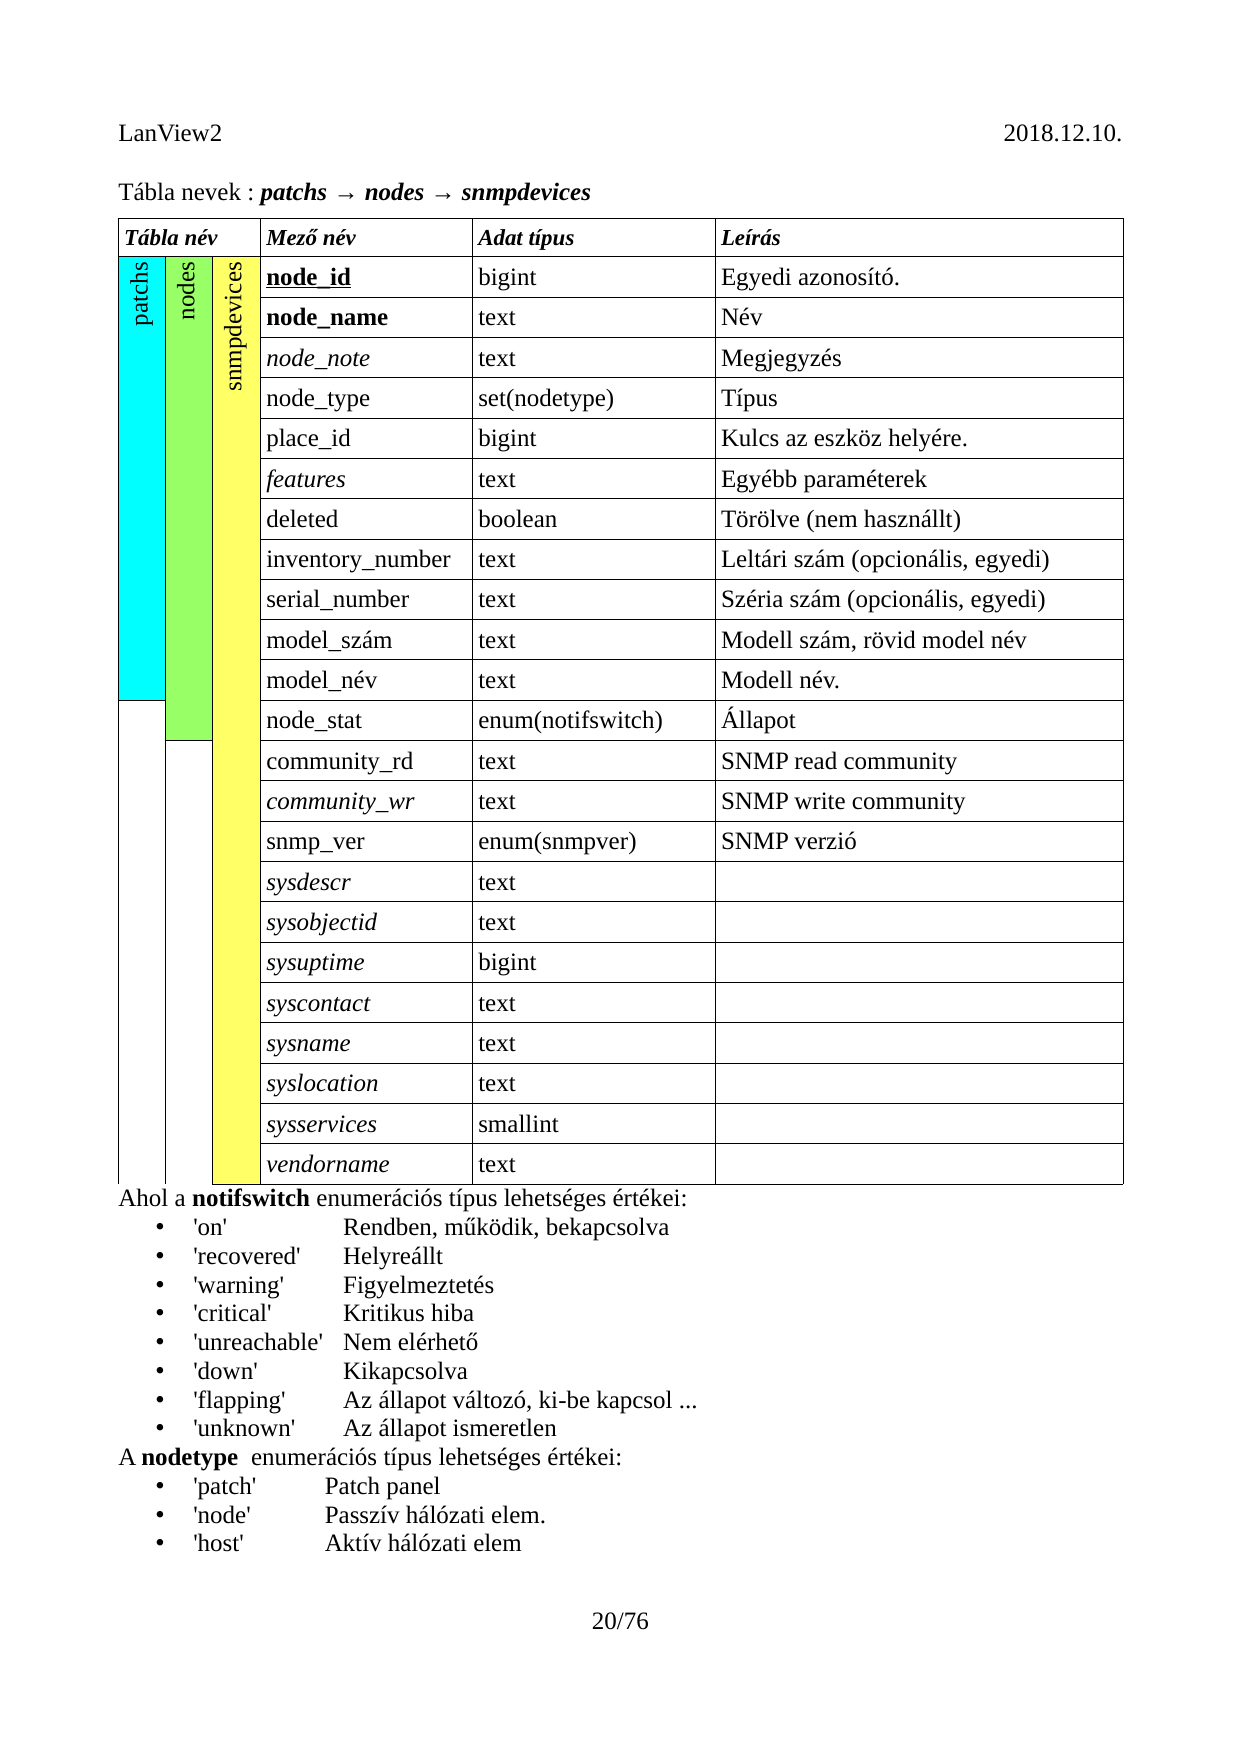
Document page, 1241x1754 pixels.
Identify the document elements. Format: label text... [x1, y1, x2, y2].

list 'flapping' Az állapot változó, ki-be kapcsol ... [156, 1385, 1122, 1413]
table_cell text [473, 781, 715, 821]
table_cell deleted [261, 499, 472, 538]
table_header Adat típus [473, 219, 715, 256]
table_cell model_név [261, 660, 472, 700]
table_cell node_note [261, 338, 472, 377]
table_header Leírás [716, 219, 1123, 256]
table_cell [716, 862, 1123, 901]
table_cell [716, 1064, 1123, 1103]
table_cell text [473, 540, 715, 579]
table_cell Egyedi azonosító. [716, 257, 1123, 297]
table_cell [716, 1144, 1123, 1183]
table_cell Leltári szám (opcionális, egyedi) [716, 540, 1123, 579]
table_cell node_stat [261, 701, 472, 740]
table_cell SNMP verzió [716, 822, 1123, 861]
table_cell community_rd [261, 741, 472, 780]
table_cell text [473, 660, 715, 700]
table_cell [119, 701, 165, 1183]
table_cell node_name [261, 298, 472, 337]
table_cell smallint [473, 1104, 715, 1143]
table_cell enum(notifswitch) [473, 701, 715, 740]
table_cell snmpdevices [213, 257, 260, 1183]
table_cell set(nodetype) [473, 378, 715, 417]
table_cell Megjegyzés [716, 338, 1123, 377]
table_cell syslocation [261, 1064, 472, 1103]
list 'on' Rendben, működik, bekapcsolva [156, 1212, 1122, 1241]
table_cell text [473, 459, 715, 498]
table_cell text [473, 902, 715, 942]
text Tábla nevek : patchs → nodes → snmpdevices [118, 177, 1122, 206]
table_cell Típus [716, 378, 1123, 417]
table_cell text [473, 580, 715, 619]
list 'node' Passzív hálózati elem. [156, 1500, 1122, 1528]
list 'unknown' Az állapot ismeretlen [156, 1413, 1122, 1442]
list 'down' Kikapcsolva [156, 1356, 1122, 1385]
table_cell vendorname [261, 1144, 472, 1183]
table_cell text [473, 298, 715, 337]
table_cell sysobjectid [261, 902, 472, 942]
table_cell model_szám [261, 620, 472, 659]
table_cell text [473, 1064, 715, 1103]
table_cell patchs [119, 257, 165, 700]
table_cell community_wr [261, 781, 472, 821]
table_cell text [473, 620, 715, 659]
table_cell serial_number [261, 580, 472, 619]
table_cell Kulcs az eszköz helyére. [716, 419, 1123, 458]
list 'patch' Patch panel [156, 1471, 1122, 1500]
table_cell text [473, 338, 715, 377]
table_cell sysservices [261, 1104, 472, 1143]
table_cell syscontact [261, 983, 472, 1022]
table_cell [716, 1023, 1123, 1062]
table_cell bigint [473, 943, 715, 982]
table_cell text [473, 862, 715, 901]
table_cell text [473, 741, 715, 780]
table_cell [716, 943, 1123, 982]
table_cell boolean [473, 499, 715, 538]
text Ahol a notifswitch enumerációs típus lehetséges értékei: [118, 1183, 1122, 1212]
table_cell Modell szám, rövid model név [716, 620, 1123, 659]
list 'unreachable' Nem elérhető [156, 1327, 1122, 1356]
table_cell Törölve (nem használlt) [716, 499, 1123, 538]
table_cell sysuptime [261, 943, 472, 982]
table_header Tábla név [119, 219, 260, 256]
table_cell text [473, 983, 715, 1022]
table_cell place_id [261, 419, 472, 458]
list 'critical' Kritikus hiba [156, 1298, 1122, 1327]
table_cell [716, 902, 1123, 942]
table_cell node_type [261, 378, 472, 417]
list 'warning' Figyelmeztetés [156, 1270, 1122, 1298]
table_cell bigint [473, 257, 715, 297]
table_cell nodes [166, 257, 212, 740]
table_cell sysname [261, 1023, 472, 1062]
table_cell sysdescr [261, 862, 472, 901]
table_cell features [261, 459, 472, 498]
table_cell inventory_number [261, 540, 472, 579]
table_cell Állapot [716, 701, 1123, 740]
table_cell enum(snmpver) [473, 822, 715, 861]
table_cell text [473, 1144, 715, 1183]
table_cell [716, 1104, 1123, 1143]
table_header Mező név [261, 219, 472, 256]
table_cell snmp_ver [261, 822, 472, 861]
table_cell text [473, 1023, 715, 1062]
table_cell Széria szám (opcionális, egyedi) [716, 580, 1123, 619]
table_cell node_id [261, 257, 472, 297]
table_cell bigint [473, 419, 715, 458]
table_cell Egyébb paraméterek [716, 459, 1123, 498]
list 'recovered' Helyreállt [156, 1241, 1122, 1270]
table_cell SNMP write community [716, 781, 1123, 821]
table_cell Név [716, 298, 1123, 337]
table_cell Modell név. [716, 660, 1123, 700]
text A nodetype enumerációs típus lehetséges értékei: [118, 1442, 1122, 1471]
table_cell [166, 741, 212, 1183]
list 'host' Aktív hálózati elem [156, 1528, 1122, 1557]
table_cell SNMP read community [716, 741, 1123, 780]
table_cell [716, 983, 1123, 1022]
